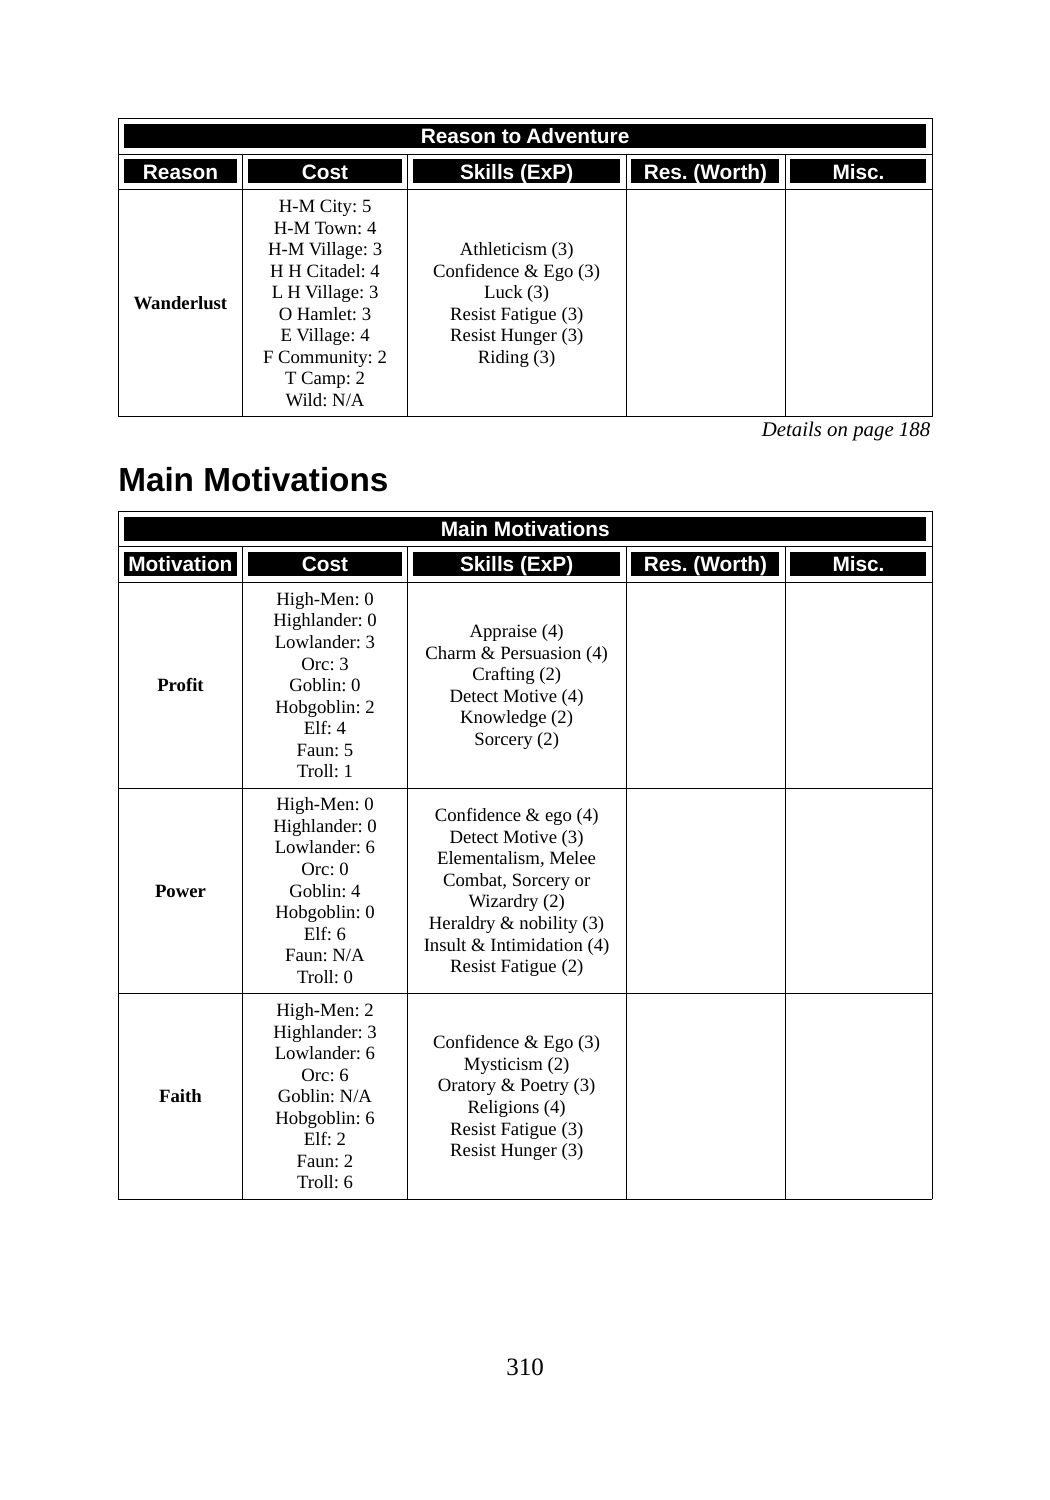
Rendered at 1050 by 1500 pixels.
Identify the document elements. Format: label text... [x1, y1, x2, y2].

table_cell Appraise (4) Charm & Persuasion (4) Crafting (2) Detect Motive (4) Knowledge (2) Sorcery (2) [408, 583, 626, 787]
table_cell Skills (ExP) [408, 547, 626, 582]
subtitle Main Motivations [118, 460, 932, 498]
table_header Reason to Adventure [119, 119, 932, 154]
table_cell [786, 789, 932, 993]
table_cell High-Men: 0 Highlander: 0 Lowlander: 6 Orc: 0 Goblin: 4 Hobgoblin: 0 Elf: 6 Faun: N/A Troll: 0 [243, 789, 407, 993]
subtitle Details on page 188 [118, 417, 932, 441]
table_cell [627, 994, 785, 1199]
table_cell Reason [119, 155, 242, 189]
table_cell H-M City: 5 H-M Town: 4 H-M Village: 3 H H Citadel: 4 L H Village: 3 O Hamlet: 3 E Village: 4 F Community: 2 T Camp: 2 Wild: N/A [243, 190, 407, 416]
table_cell Cost [243, 155, 407, 189]
table_cell [786, 190, 932, 416]
table_cell [627, 789, 785, 993]
table_cell High-Men: 0 Highlander: 0 Lowlander: 3 Orc: 3 Goblin: 0 Hobgoblin: 2 Elf: 4 Faun: 5 Troll: 1 [243, 583, 407, 787]
table_cell Confidence & ego (4) Detect Motive (3) Elementalism, Melee Combat, Sorcery or Wizardry (2) Heraldry & nobility (3) Insult & Intimidation (4) Resist Fatigue (2) [408, 789, 626, 993]
table_cell Profit [119, 583, 242, 787]
table_cell [786, 994, 932, 1199]
table_cell Res. (Worth) [627, 547, 785, 582]
table_cell Faith [119, 994, 242, 1199]
table_cell [627, 190, 785, 416]
table_cell Confidence & Ego (3) Mysticism (2) Oratory & Poetry (3) Religions (4) Resist Fatigue (3) Resist Hunger (3) [408, 994, 626, 1199]
table_cell Cost [243, 547, 407, 582]
table_cell [786, 583, 932, 787]
table_cell Wanderlust [119, 190, 242, 416]
table_cell Misc. [786, 547, 932, 582]
table_cell Motivation [119, 547, 242, 582]
table_cell Power [119, 789, 242, 993]
table_cell Res. (Worth) [627, 155, 785, 189]
table_cell Skills (ExP) [408, 155, 626, 189]
table_cell High-Men: 2 Highlander: 3 Lowlander: 6 Orc: 6 Goblin: N/A Hobgoblin: 6 Elf: 2 Faun: 2 Troll: 6 [243, 994, 407, 1199]
table_header Main Motivations [119, 512, 932, 546]
table_cell Athleticism (3) Confidence & Ego (3) Luck (3) Resist Fatigue (3) Resist Hunger (3) Riding (3) [408, 190, 626, 416]
table_cell [627, 583, 785, 787]
table_cell Misc. [786, 155, 932, 189]
